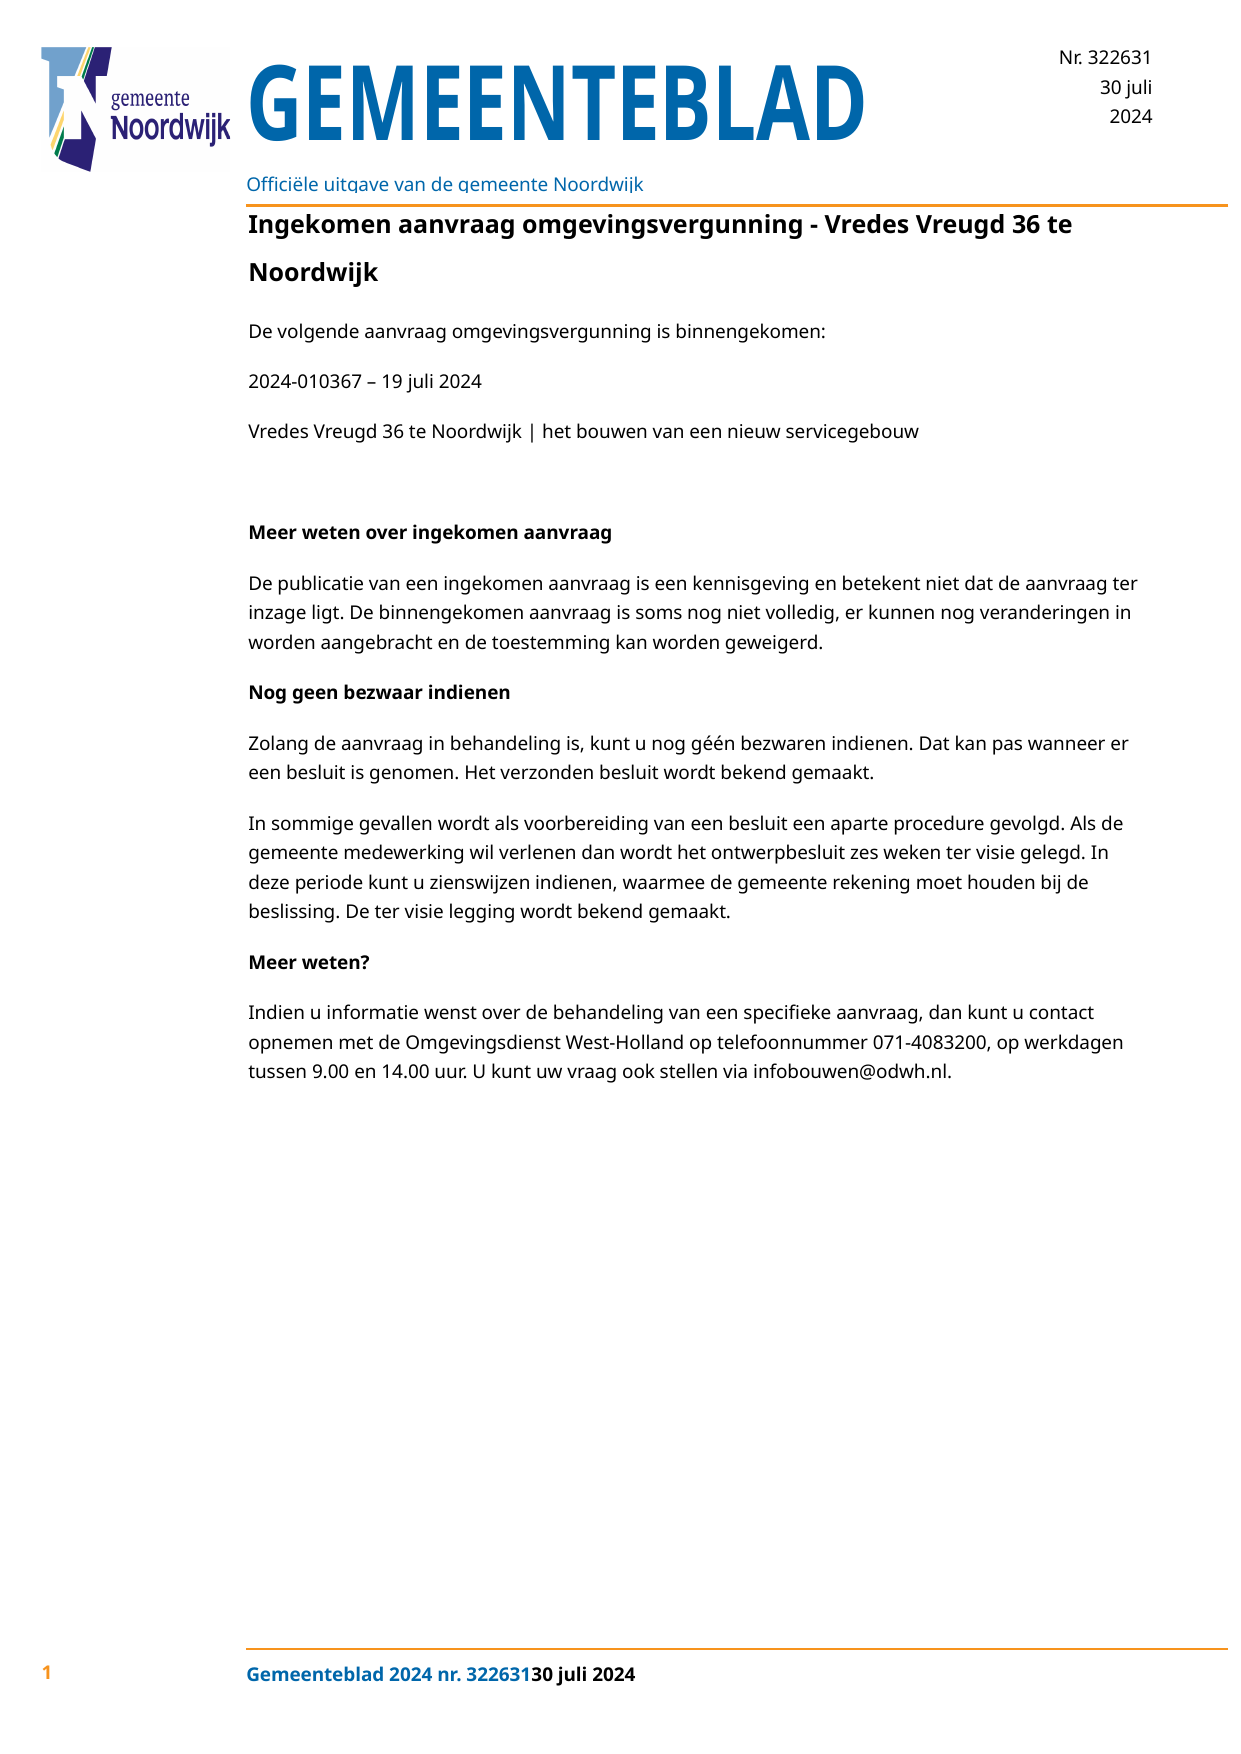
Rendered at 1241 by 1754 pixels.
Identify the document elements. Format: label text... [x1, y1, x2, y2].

text Meer weten over ingekomen aanvraag [248, 519, 1152, 545]
text Ingekomen aanvraag omgevingsvergunning - Vredes Vreugd 36 te Noordwijk [248, 207, 1152, 288]
picture [41, 47, 231, 172]
text Nog geen bezwaar indienen [248, 679, 1152, 705]
text De publicatie van een ingekomen aanvraag is een kennisgeving en betekent niet dat de aanvraag ter inzage ligt. De binnengekomen aanvraag is soms nog niet volledig, er kunnen nog veranderingen in worden aangebracht en de toestemming kan worden geweigerd. [248, 570, 1152, 655]
text In sommige gevallen wordt als voorbereiding van een besluit een aparte procedure gevolgd. Als de gemeente medewerking wil verlenen dan wordt het ontwerpbesluit zes weken ter visie gelegd. In deze periode kunt u zienswijzen indienen, waarmee de gemeente rekening moet houden bij de beslissing. De ter visie legging wordt bekend gemaakt. [248, 810, 1152, 924]
text 2024-010367 – 19 juli 2024 [248, 368, 1152, 394]
text De volgende aanvraag omgevingsvergunning is binnengekomen: [248, 318, 1152, 344]
text Vredes Vreugd 36 te Noordwijk | het bouwen van een nieuw servicegebouw [248, 419, 1152, 444]
text Meer weten? [248, 949, 1152, 975]
text Indien u informatie wenst over de behandeling van een specifieke aanvraag, dan kunt u contact opnemen met de Omgevingsdienst West-Holland op telefoonnummer 071-4083200, op werkdagen tussen 9.00 en 14.00 uur. U kunt uw vraag ook stellen via infobouwen@odwh.nl. [248, 999, 1152, 1084]
text Zolang de aanvraag in behandeling is, kunt u nog géén bezwaren indienen. Dat kan pas wanneer er een besluit is genomen. Het verzonden besluit wordt bekend gemaakt. [248, 730, 1152, 785]
